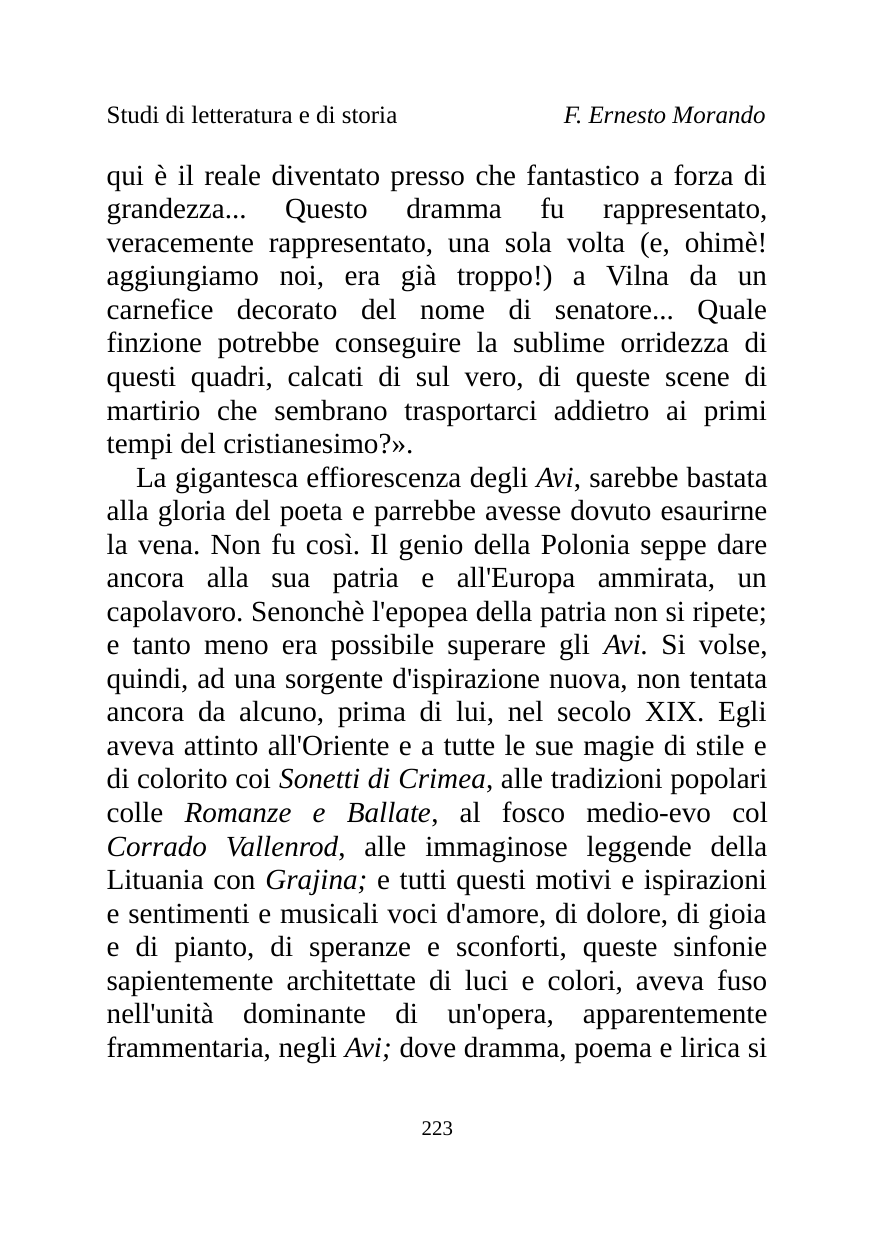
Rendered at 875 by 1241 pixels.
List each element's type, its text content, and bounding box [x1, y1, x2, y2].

text La gigantesca effiorescenza degli Avi, sarebbe bastata alla gloria del poeta e parrebbe avesse dovuto esaurirne la vena. Non fu così. Il genio della Polonia seppe dare ancora alla sua patria e all'Europa ammirata, un capolavoro. Senonchè l'epopea della patria non si ripete; e tanto meno era possibile superare gli Avi. Si volse, quindi, ad una sorgente d'ispirazione nuova, non tentata ancora da alcuno, prima di lui, nel secolo XIX. Egli aveva attinto all'Oriente e a tutte le sue magie di stile e di colorito coi Sonetti di Crimea, alle tradizioni popolari colle Romanze e Ballate, al fosco medio-evo col Corrado Vallenrod, alle immaginose leggende della Lituania con Grajina; e tutti questi motivi e ispirazioni e sentimenti e musicali voci d'amore, di dolore, di gioia e di pianto, di speranze e sconforti, queste sinfonie sapientemente architettate di luci e colori, aveva fuso nell'unità dominante di un'opera, apparentemente frammentaria, negli Avi; dove dramma, poema e lirica si [106, 460, 768, 1063]
text qui è il reale diventato presso che fantastico a forza di grandezza... Questo dramma fu rappresentato, veracemente rappresentato, una sola volta (e, ohimè! aggiungiamo noi, era già troppo!) a Vilna da un carnefice decorato del nome di senatore... Quale finzione potrebbe conseguire la sublime orridezza di questi quadri, calcati di sul vero, di queste scene di martirio che sembrano trasportarci addietro ai primi tempi del cristianesimo?». [106, 158, 768, 460]
